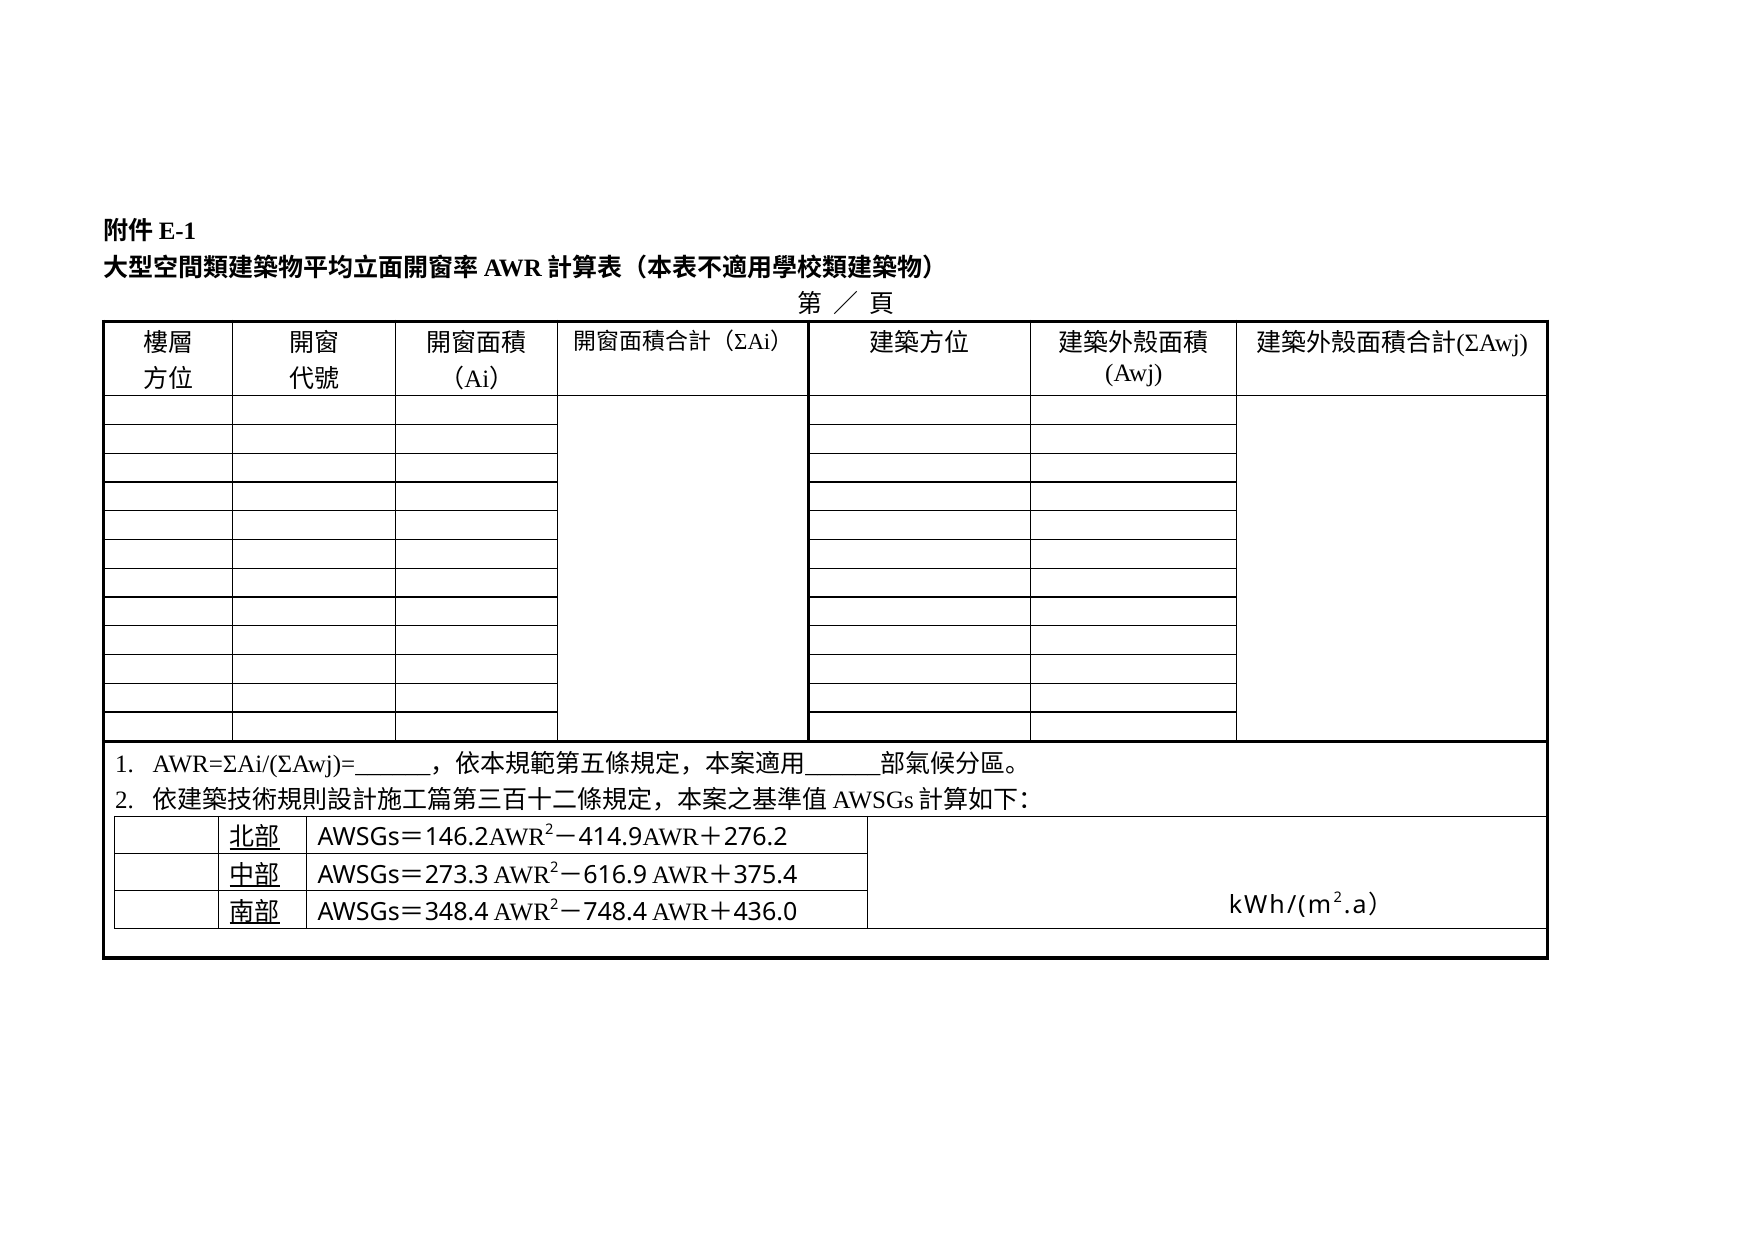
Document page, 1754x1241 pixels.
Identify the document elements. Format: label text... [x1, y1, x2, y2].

table_cell [1031, 713, 1236, 740]
table_cell [810, 454, 1030, 481]
table_header 開窗面積（Ai） [396, 323, 557, 395]
table_cell [1237, 510, 1546, 539]
table_cell [233, 540, 395, 568]
table_cell [558, 453, 807, 481]
table_cell [1237, 654, 1546, 683]
table_cell [105, 569, 232, 596]
table_cell [1031, 626, 1236, 654]
table_cell [233, 425, 395, 453]
table_header 樓層 方位 [105, 323, 232, 395]
table_cell [233, 396, 395, 424]
table_cell [396, 569, 557, 596]
table_cell [396, 598, 557, 625]
table_header 開窗面積合計（ΣAi） [558, 323, 807, 395]
table_cell [1031, 598, 1236, 625]
table_cell [810, 598, 1030, 625]
table_cell [558, 711, 807, 740]
table_cell [396, 483, 557, 510]
table_cell [1237, 396, 1546, 424]
text 附件E-1 [103, 211, 1680, 247]
table_cell [105, 396, 232, 424]
table_cell [558, 625, 807, 654]
table_cell [105, 655, 232, 683]
table_cell [810, 569, 1030, 596]
table_cell [105, 540, 232, 568]
table_cell [1031, 483, 1236, 510]
table_cell [396, 655, 557, 683]
table_cell [810, 396, 1030, 424]
table_cell [810, 713, 1030, 740]
table_cell [558, 539, 807, 568]
table_cell [1031, 396, 1236, 424]
table_cell [1237, 481, 1546, 510]
table_cell [105, 684, 232, 711]
table_cell [810, 483, 1030, 510]
table_cell [1031, 511, 1236, 539]
table_cell [105, 598, 232, 625]
table_cell [1031, 454, 1236, 481]
table_cell [1237, 625, 1546, 654]
table_header 開窗 代號 [233, 323, 395, 395]
table_cell AWSGs＝273.3 AWR2－616.9 AWR＋375.4 [307, 854, 867, 890]
table_cell [1031, 655, 1236, 683]
table_cell [396, 454, 557, 481]
table_cell [1237, 453, 1546, 481]
table_cell [233, 569, 395, 596]
table_cell [233, 684, 395, 711]
table_cell [233, 713, 395, 740]
table_cell [558, 568, 807, 596]
text 第 ／ 頁 [103, 283, 1680, 319]
table_cell [810, 511, 1030, 539]
table_cell [558, 596, 807, 625]
table_cell [233, 598, 395, 625]
table_cell [1237, 539, 1546, 568]
table_cell [558, 424, 807, 453]
table_cell [558, 654, 807, 683]
table_cell [233, 454, 395, 481]
table_cell [115, 854, 218, 890]
table_cell [558, 510, 807, 539]
table_cell [396, 626, 557, 654]
table_cell [1237, 424, 1546, 453]
table_cell [558, 683, 807, 711]
table_cell [1031, 684, 1236, 711]
table_header 北部 [219, 817, 306, 853]
table_cell [396, 684, 557, 711]
table_cell [105, 511, 232, 539]
table_cell [810, 684, 1030, 711]
table_cell [1031, 540, 1236, 568]
table_cell [1237, 711, 1546, 740]
table_header [115, 817, 218, 853]
table_cell [1237, 596, 1546, 625]
table_cell [105, 483, 232, 510]
table_cell [105, 626, 232, 654]
table_cell 中部 [219, 854, 306, 890]
table_cell [233, 655, 395, 683]
table_cell [396, 396, 557, 424]
table_cell [558, 481, 807, 510]
table_header kWh/(m2.a） [868, 817, 1546, 928]
table_header 建築外殼面積合計(ΣAwj) [1237, 323, 1546, 395]
table_cell [1031, 569, 1236, 596]
table_cell [105, 713, 232, 740]
table_cell [233, 483, 395, 510]
table_cell [810, 626, 1030, 654]
table_cell [1237, 568, 1546, 596]
table_cell [396, 511, 557, 539]
table_cell [115, 891, 218, 928]
table_cell [810, 540, 1030, 568]
table_header 建築方位 [810, 323, 1030, 395]
table_cell [396, 713, 557, 740]
table_cell [810, 655, 1030, 683]
text 大型空間類建築物平均立面開窗率AWR計算表（本表不適用學校類建築物） [103, 247, 1680, 283]
table_cell [1031, 425, 1236, 453]
table_cell [105, 454, 232, 481]
table_cell AWR=ΣAi/(ΣAwj)=______，依本規範第五條規定，本案適用______部氣候分區。 依建築技術規則設計施工篇第三百十二條規定，本案之基準值AWSGs計算如下： [105, 743, 1546, 956]
table_header AWSGs＝146.2AWR2－414.9AWR＋276.2 [307, 817, 867, 853]
table_cell AWSGs＝348.4 AWR2－748.4 AWR＋436.0 [307, 891, 867, 928]
table_cell [396, 540, 557, 568]
table_cell 南部 [219, 891, 306, 928]
table_cell [810, 425, 1030, 453]
table_cell [105, 425, 232, 453]
table_header 建築外殼面積(Awj) [1031, 323, 1236, 395]
table_cell [558, 396, 807, 424]
table_cell [233, 511, 395, 539]
table_cell [396, 425, 557, 453]
table_cell [233, 626, 395, 654]
table_cell [1237, 683, 1546, 711]
